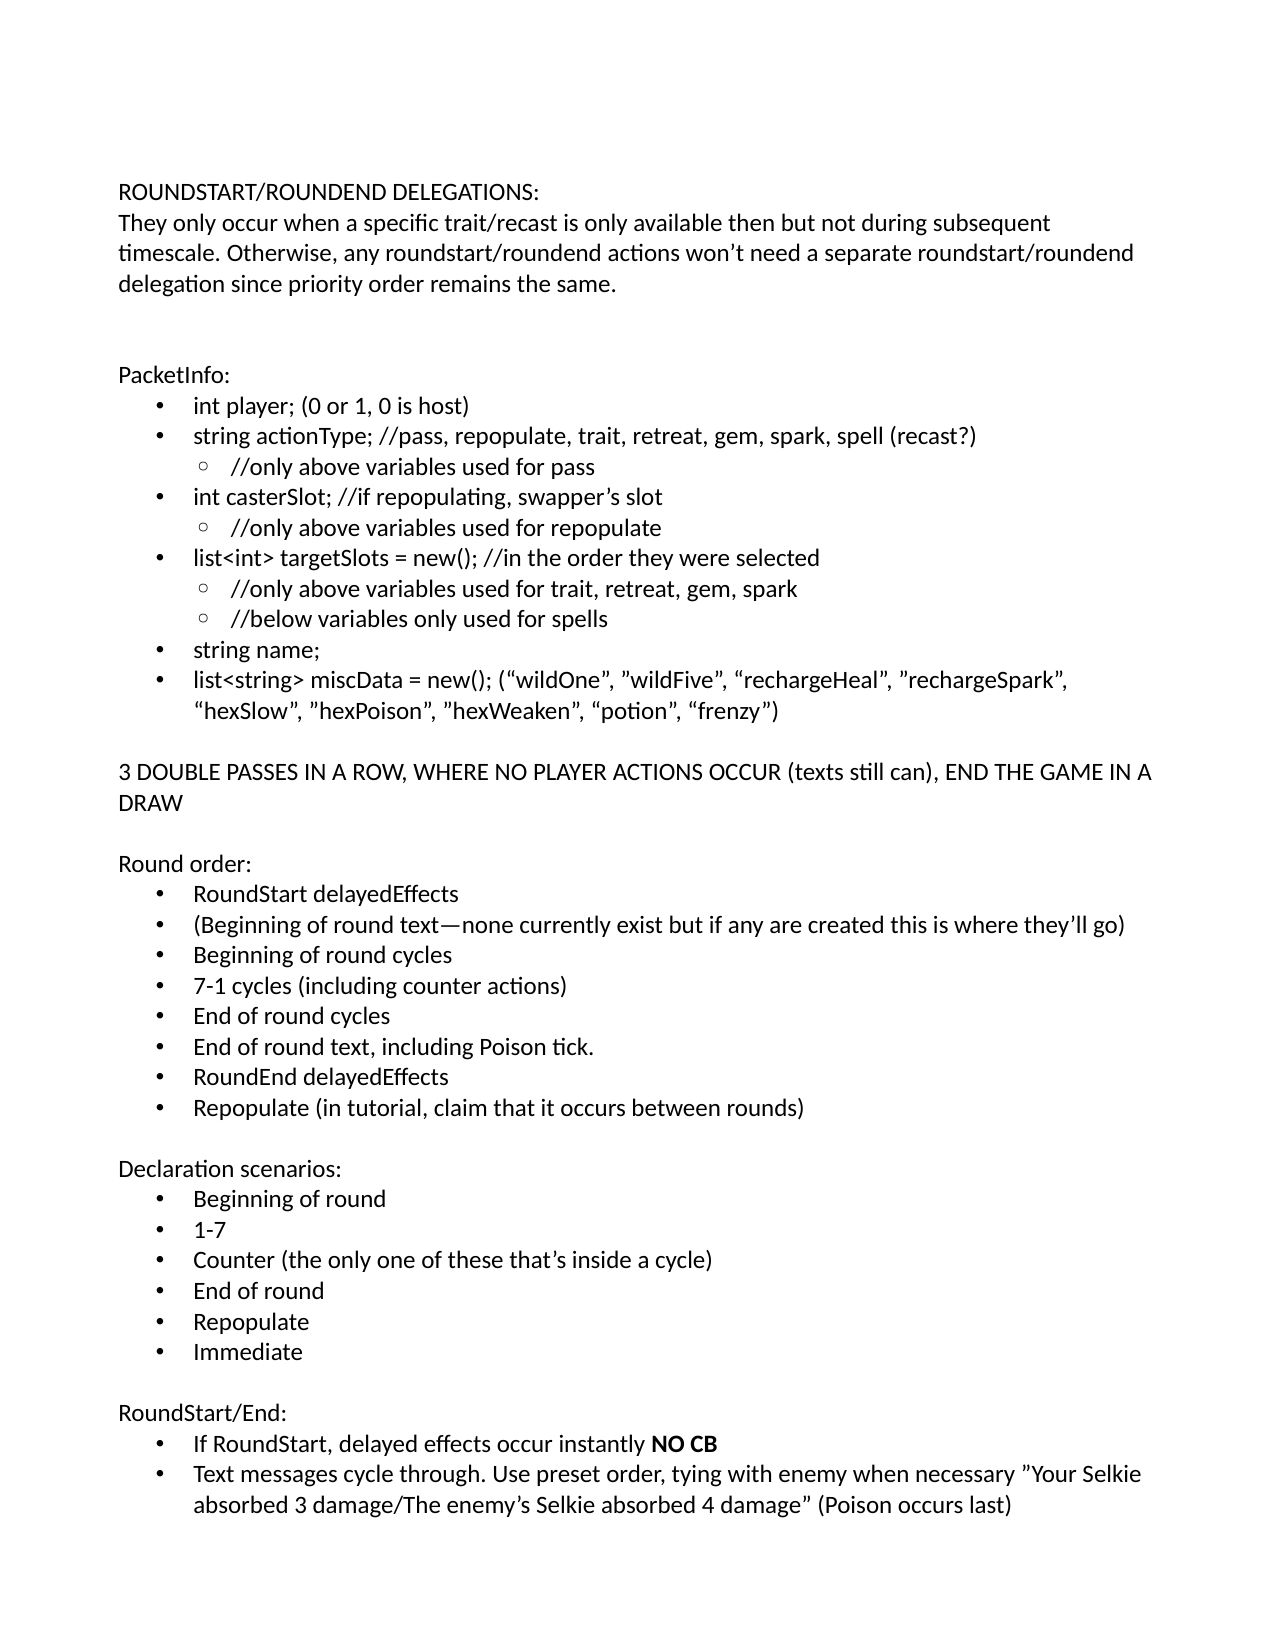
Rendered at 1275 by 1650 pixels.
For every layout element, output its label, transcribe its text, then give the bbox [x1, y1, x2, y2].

list Text messages cycle through. Use preset order, tying with enemy when necessary ”Your Selkie absorbed 3 damage/The enemy’s Selkie absorbed 4 damage” (Poison occurs last) [156, 1458, 1157, 1519]
text They only occur when a specific trait/recast is only available then but not during subsequent timescale. Otherwise, any roundstart/roundend actions won’t need a separate roundstart/roundend delegation since priority order remains the same. [118, 207, 1157, 298]
list RoundEnd delayedEffects [156, 1061, 1157, 1092]
list string actionType; //pass, repopulate, trait, retreat, gem, spark, spell (recast?) [156, 421, 1157, 451]
text RoundStart/End: [118, 1397, 1157, 1428]
list 1-7 [156, 1214, 1157, 1244]
list //only above variables used for pass [193, 451, 1157, 482]
text 3 DOUBLE PASSES IN A ROW, WHERE NO PLAYER ACTIONS OCCUR (texts still can), END THE GAME IN A DRAW [118, 756, 1157, 817]
list (Beginning of round text—none currently exist but if any are created this is where they’ll go) [156, 909, 1157, 939]
list Repopulate [156, 1306, 1157, 1336]
text PacketInfo: [118, 359, 1157, 390]
list int player; (0 or 1, 0 is host) [156, 390, 1157, 421]
list //below variables only used for spells [193, 604, 1157, 634]
list End of round [156, 1275, 1157, 1306]
text Round order: [118, 848, 1157, 878]
list RoundStart delayedEffects [156, 878, 1157, 909]
list int casterSlot; //if repopulating, swapper’s slot [156, 482, 1157, 512]
list Beginning of round cycles [156, 939, 1157, 970]
list 7-1 cycles (including counter actions) [156, 970, 1157, 1000]
list If RoundStart, delayed effects occur instantly NO CB [156, 1428, 1157, 1458]
list End of round cycles [156, 1000, 1157, 1031]
list list<int> targetSlots = new(); //in the order they were selected [156, 543, 1157, 573]
text Declaration scenarios: [118, 1153, 1157, 1183]
list list<string> miscData = new(); (“wildOne”, ”wildFive”, “rechargeHeal”, ”rechargeSpark”, “hexSlow”, ”hexPoison”, ”hexWeaken”, “potion”, “frenzy”) [156, 665, 1157, 726]
list Counter (the only one of these that’s inside a cycle) [156, 1244, 1157, 1275]
list Repopulate (in tutorial, claim that it occurs between rounds) [156, 1092, 1157, 1122]
list //only above variables used for trait, retreat, gem, spark [193, 573, 1157, 604]
text ROUNDSTART/ROUNDEND DELEGATIONS: [118, 176, 1157, 207]
list //only above variables used for repopulate [193, 512, 1157, 543]
list End of round text, including Poison tick. [156, 1031, 1157, 1061]
list Beginning of round [156, 1183, 1157, 1214]
list string name; [156, 634, 1157, 665]
list Immediate [156, 1336, 1157, 1367]
